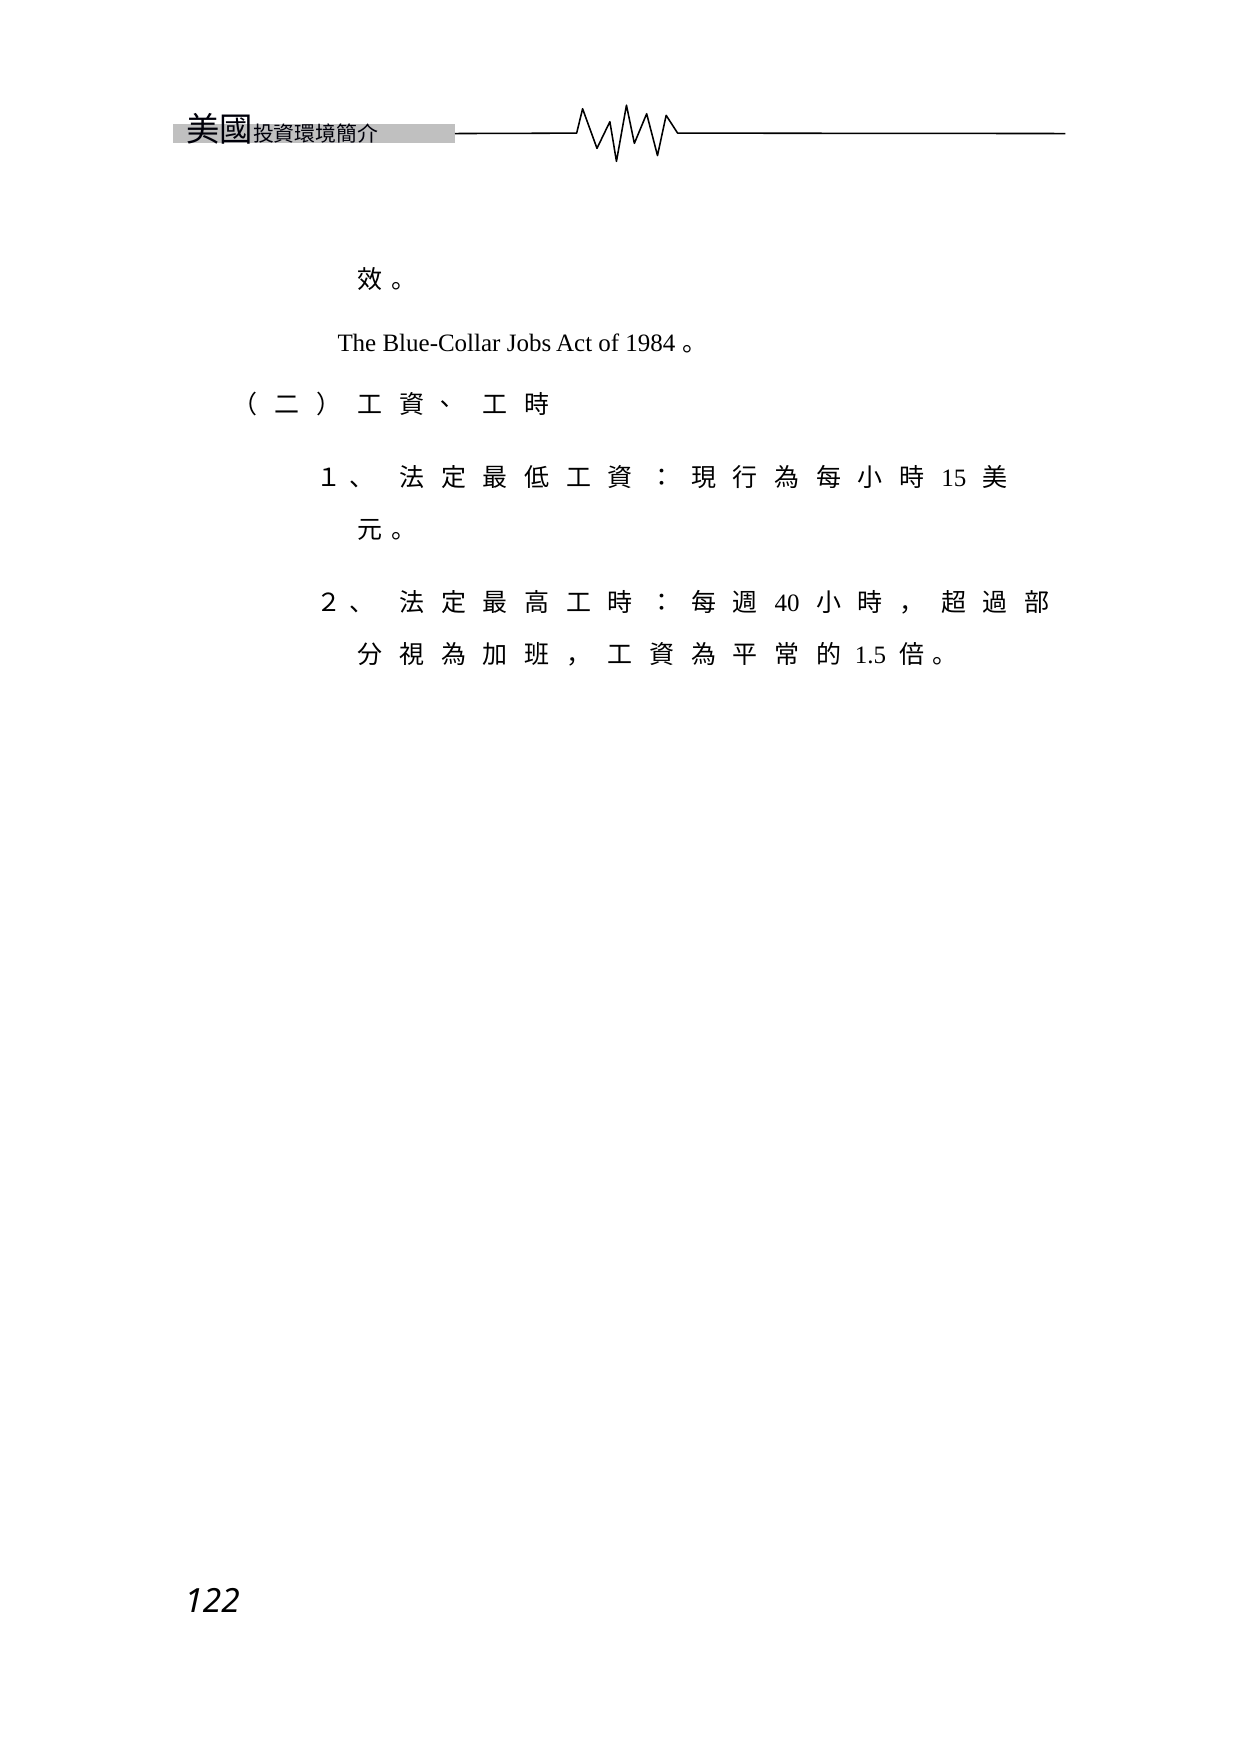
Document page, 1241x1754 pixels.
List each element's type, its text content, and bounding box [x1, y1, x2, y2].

text ２、法定最高工時：每週40小時，超過部分視為加班，工資為平常的1.5倍。 [281, 549, 1058, 674]
text １、法定最低工資：現行為每小時15美元。 [281, 424, 1058, 549]
text The Blue-Collar Jobs Act of 1984。 [281, 299, 1058, 361]
text 效。 [281, 236, 1058, 299]
text （二）工資、工時 [207, 361, 1058, 424]
